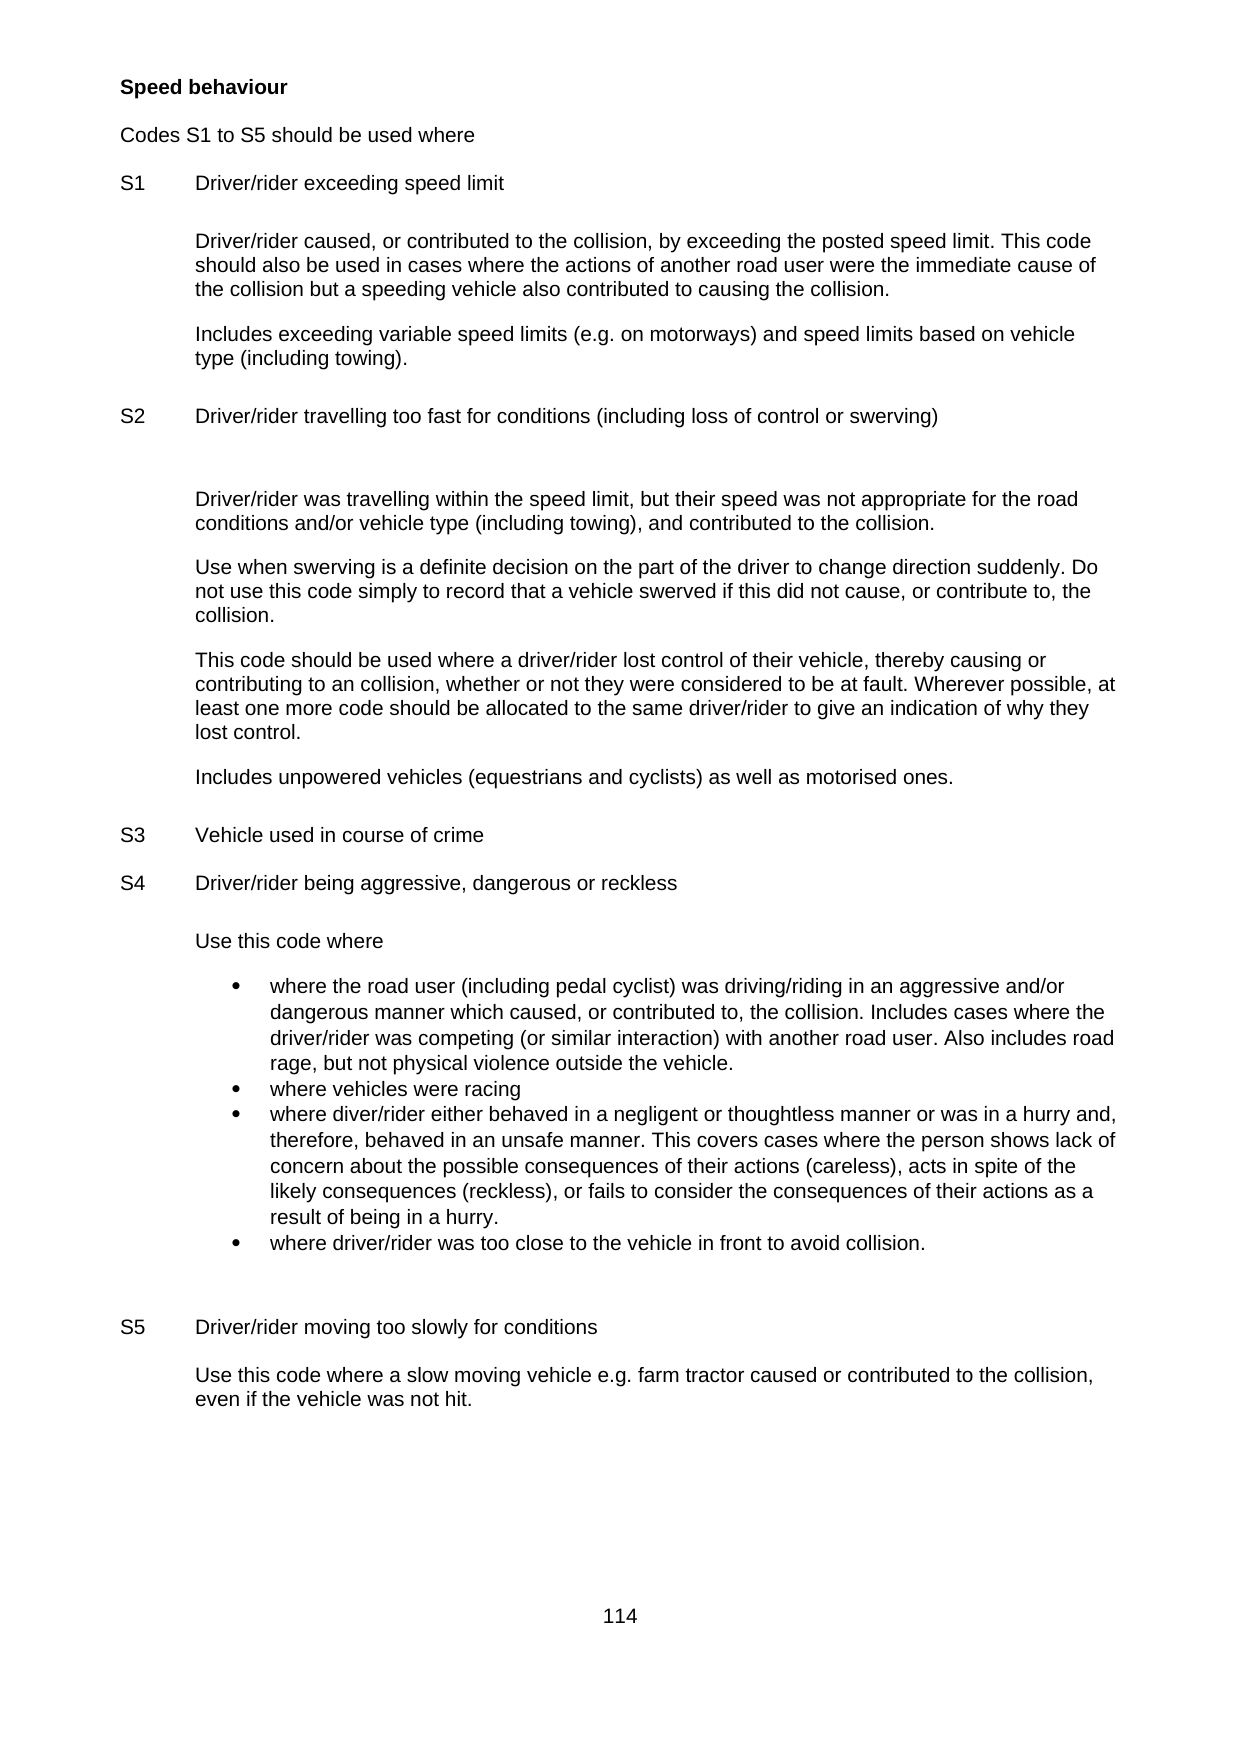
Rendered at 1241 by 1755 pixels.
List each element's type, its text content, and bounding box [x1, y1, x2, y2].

text Use this code where a slow moving vehicle e.g. farm tractor caused or contributed to the collision, even if the vehicle was not hit. [195, 1362, 1120, 1410]
list where vehicles were racing [232, 1077, 1120, 1101]
text Codes S1 to S5 should be used where [120, 123, 1120, 147]
text S2 Driver/rider travelling too fast for conditions (including loss of control or swerving) [120, 404, 1120, 428]
list where diver/rider either behaved in a negligent or thoughtless manner or was in a hurry and, therefore, behaved in an unsafe manner. This covers cases where the person shows lack of concern about the possible consequences of their actions (careless), acts in spite of the likely consequences (reckless), or fails to consider the consequences of their actions as a result of being in a hurry. [232, 1102, 1120, 1229]
text S3 Vehicle used in course of crime [120, 823, 1120, 847]
text This code should be used where a driver/rider lost control of their vehicle, thereby causing or contributing to an collision, whether or not they were considered to be at fault. Wherever possible, at least one more code should be allocated to the same driver/rider to give an indication of why they lost control. [195, 648, 1120, 744]
text Includes unpowered vehicles (equestrians and cyclists) as well as motorised ones. [195, 764, 1120, 788]
list where the road user (including pedal cyclist) was driving/riding in an aggressive and/or dangerous manner which caused, or contributed to, the collision. Includes cases where the driver/rider was competing (or similar interaction) with another road user. Also includes road rage, but not physical violence outside the vehicle. [232, 974, 1120, 1075]
list where driver/rider was too close to the vehicle in front to avoid collision. [232, 1231, 1120, 1254]
text S4 Driver/rider being aggressive, dangerous or reckless [120, 871, 1120, 895]
text Use when swerving is a definite decision on the part of the driver to change direction suddenly. Do not use this code simply to record that a vehicle swerved if this did not cause, or contribute to, the collision. [195, 555, 1120, 627]
text Includes exceeding variable speed limits (e.g. on motorways) and speed limits based on vehicle type (including towing). [195, 322, 1120, 370]
text S5 Driver/rider moving too slowly for conditions [120, 1314, 1120, 1338]
text Speed behaviour [120, 75, 1120, 99]
text Driver/rider was travelling within the speed limit, but their speed was not appropriate for the road conditions and/or vehicle type (including towing), and contributed to the collision. [195, 486, 1120, 534]
text S1 Driver/rider exceeding speed limit [120, 171, 1120, 195]
text Driver/rider caused, or contributed to the collision, by exceeding the posted speed limit. This code should also be used in cases where the actions of another road user were the immediate cause of the collision but a speeding vehicle also contributed to causing the collision. [195, 229, 1120, 301]
text Use this code where [195, 929, 1120, 953]
